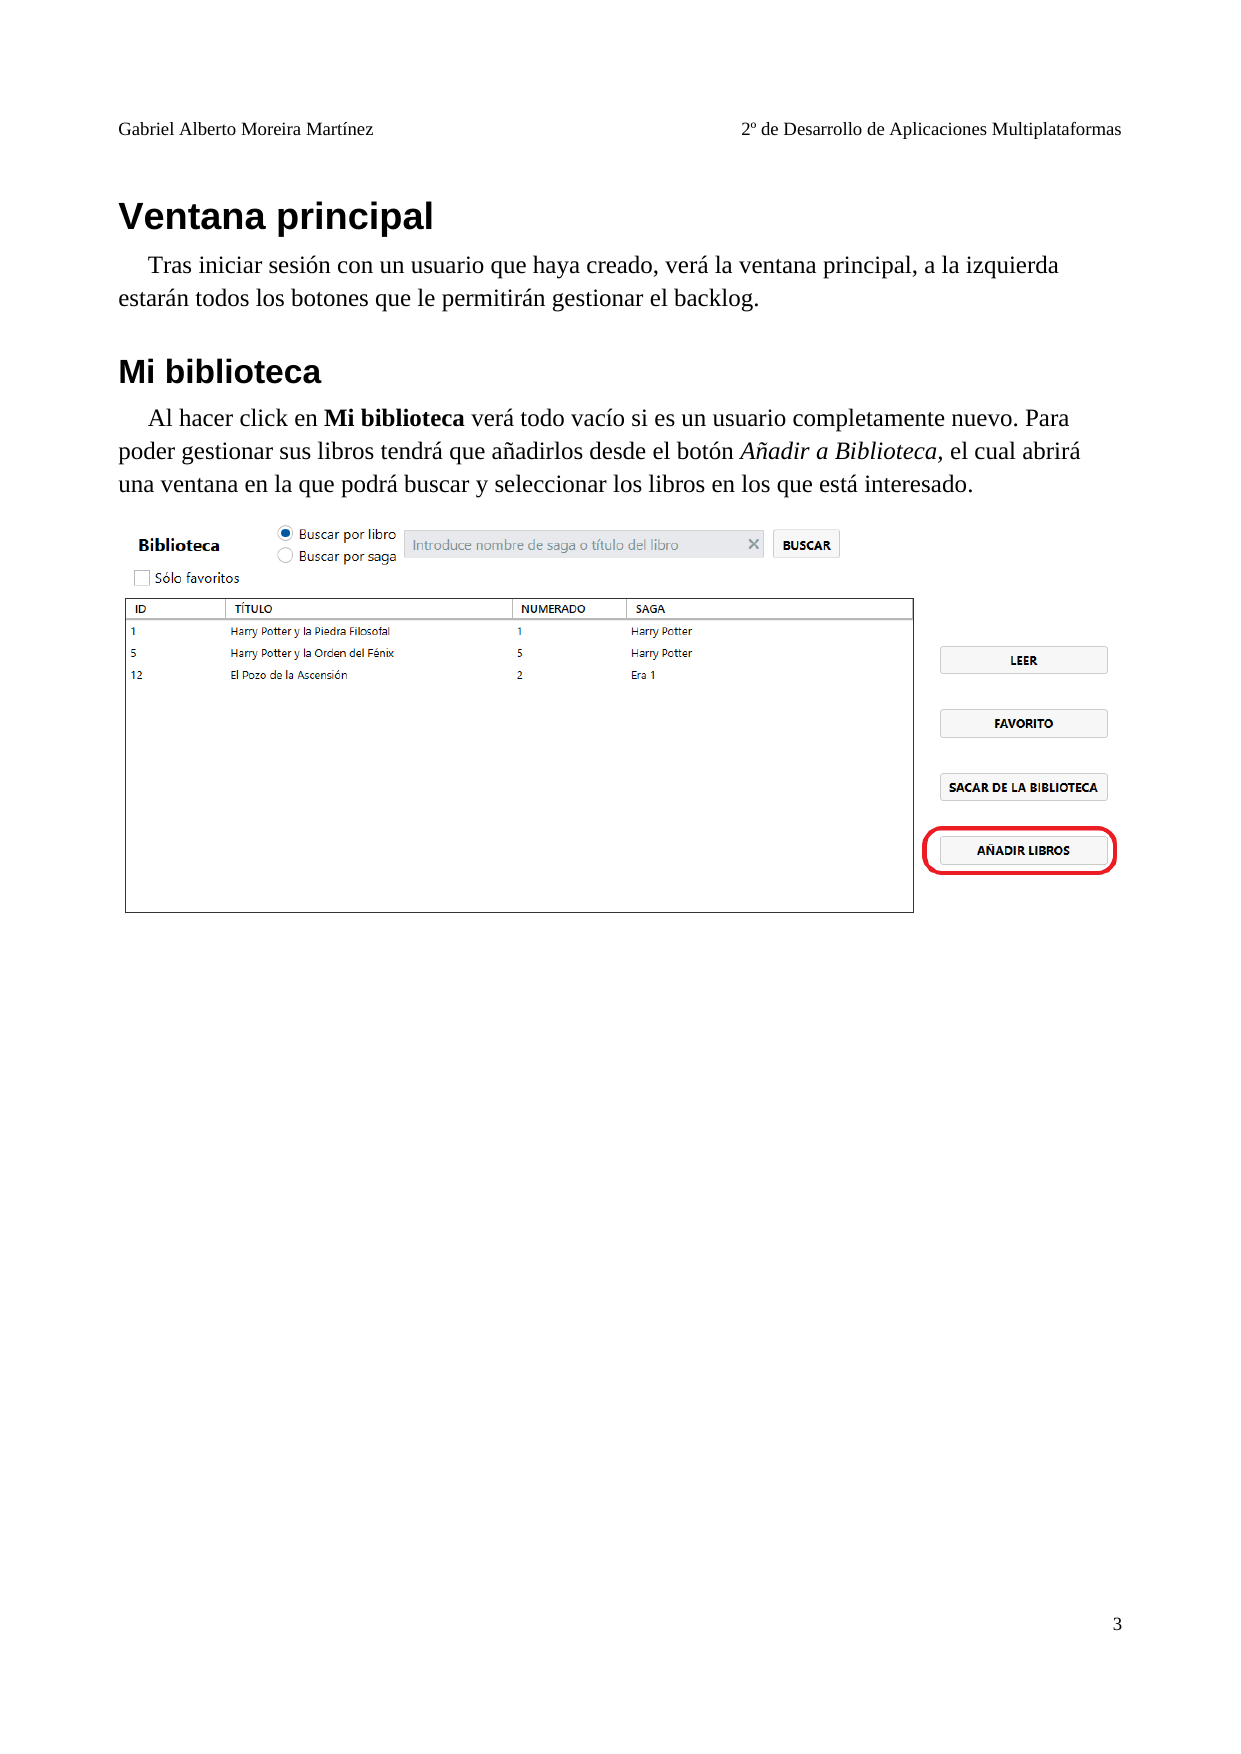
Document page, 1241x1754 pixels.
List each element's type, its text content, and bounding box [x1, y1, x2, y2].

text Al hacer click en Mi biblioteca verá todo vacío si es un usuario completamente nuevo. Para poder gestionar sus libros tendrá que añadirlos desde el botón Añadir a Biblioteca, el cual abrirá una ventana en la que podrá buscar y seleccionar los libros en los que está interesado. [118, 403, 1122, 498]
subtitle Ventana principal [118, 194, 1122, 238]
text Tras iniciar sesión con un usuario que haya creado, verá la ventana principal, a la izquierda estarán todos los botones que le permitirán gestionar el backlog. [118, 250, 1122, 312]
picture [118, 516, 1123, 921]
subtitle Mi biblioteca [118, 352, 1122, 390]
